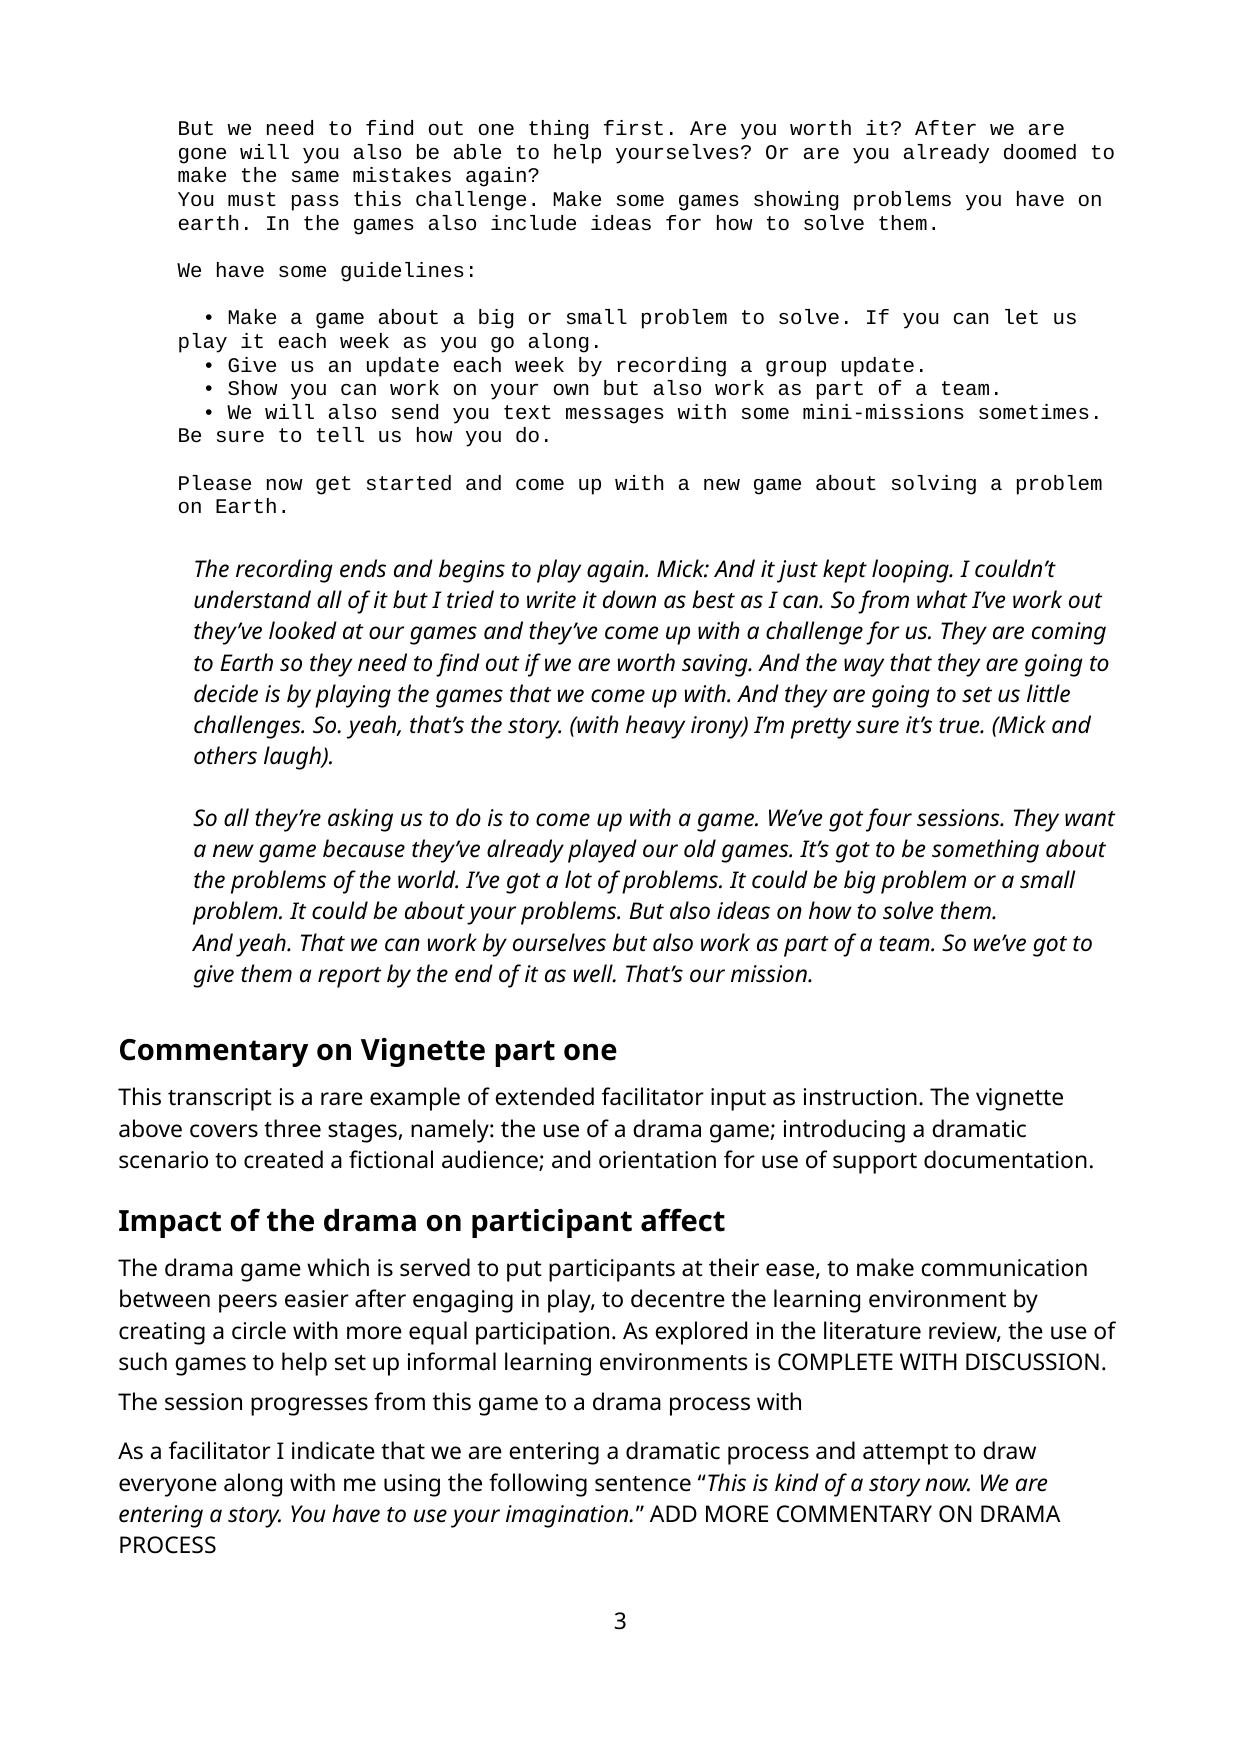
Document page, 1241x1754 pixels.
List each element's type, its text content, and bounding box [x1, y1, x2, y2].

text • Show you can work on your own but also work as part of a team. [177, 378, 1122, 402]
subtitle Commentary on Vignette part one [118, 1029, 1122, 1069]
text We have some guidelines: [177, 260, 1122, 284]
text • Give us an update each week by recording a group update. [177, 354, 1122, 378]
text So all they’re asking us to do is to come up with a game. We’ve got four sessions. They want a new game because they’ve already played our old games. It’s got to be something about the problems of the world. I’ve got a lot of problems. It could be big problem or a small problem. It could be about your problems. But also ideas on how to solve them. And yeah. That we can work by ourselves but also work as part of a team. So we’ve got to give them a report by the end of it as well. That’s our mission. [193, 802, 1122, 989]
subtitle Impact of the drama on participant affect [118, 1200, 1122, 1240]
text The session progresses from this game to a drama process with [118, 1386, 1122, 1417]
text This transcript is a rare example of extended facilitator input as instruction. The vignette above covers three stages, namely: the use of a drama game; introducing a dramatic scenario to created a fictional audience; and orientation for use of support documentation. [118, 1081, 1122, 1175]
text The drama game which is served to put participants at their ease, to make communication between peers easier after engaging in play, to decentre the learning environment by creating a circle with more equal participation. As explored in the literature review, the use of such games to help set up informal learning environments is COMPLETE WITH DISCUSSION. [118, 1252, 1122, 1377]
text As a facilitator I indicate that we are entering a dramatic process and attempt to draw everyone along with me using the following sentence “This is kind of a story now. We are entering a story. You have to use your imagination.” ADD MORE COMMENTARY ON DRAMA PROCESS [118, 1435, 1122, 1560]
text • We will also send you text messages with some mini-missions sometimes. Be sure to tell us how you do. [177, 402, 1122, 449]
text The recording ends and begins to play again. Mick: And it just kept looping. I couldn’t understand all of it but I tried to write it down as best as I can. So from what I’ve work out they’ve looked at our games and they’ve come up with a challenge for us. They are coming to Earth so they need to find out if we are worth saving. And the way that they are going to decide is by playing the games that we come up with. And they are going to set us little challenges. So. yeah, that’s the story. (with heavy irony) I’m pretty sure it’s true. (Mick and others laugh). [193, 553, 1122, 772]
text Please now get started and come up with a new game about solving a problem on Earth. [177, 473, 1122, 520]
text • Make a game about a big or small problem to solve. If you can let us play it each week as you go along. [177, 307, 1122, 354]
text You must pass this challenge. Make some games showing problems you have on earth. In the games also include ideas for how to solve them. [177, 189, 1122, 236]
text But we need to find out one thing first. Are you worth it? After we are gone will you also be able to help yourselves? Or are you already doomed to make the same mistakes again? [177, 118, 1122, 189]
